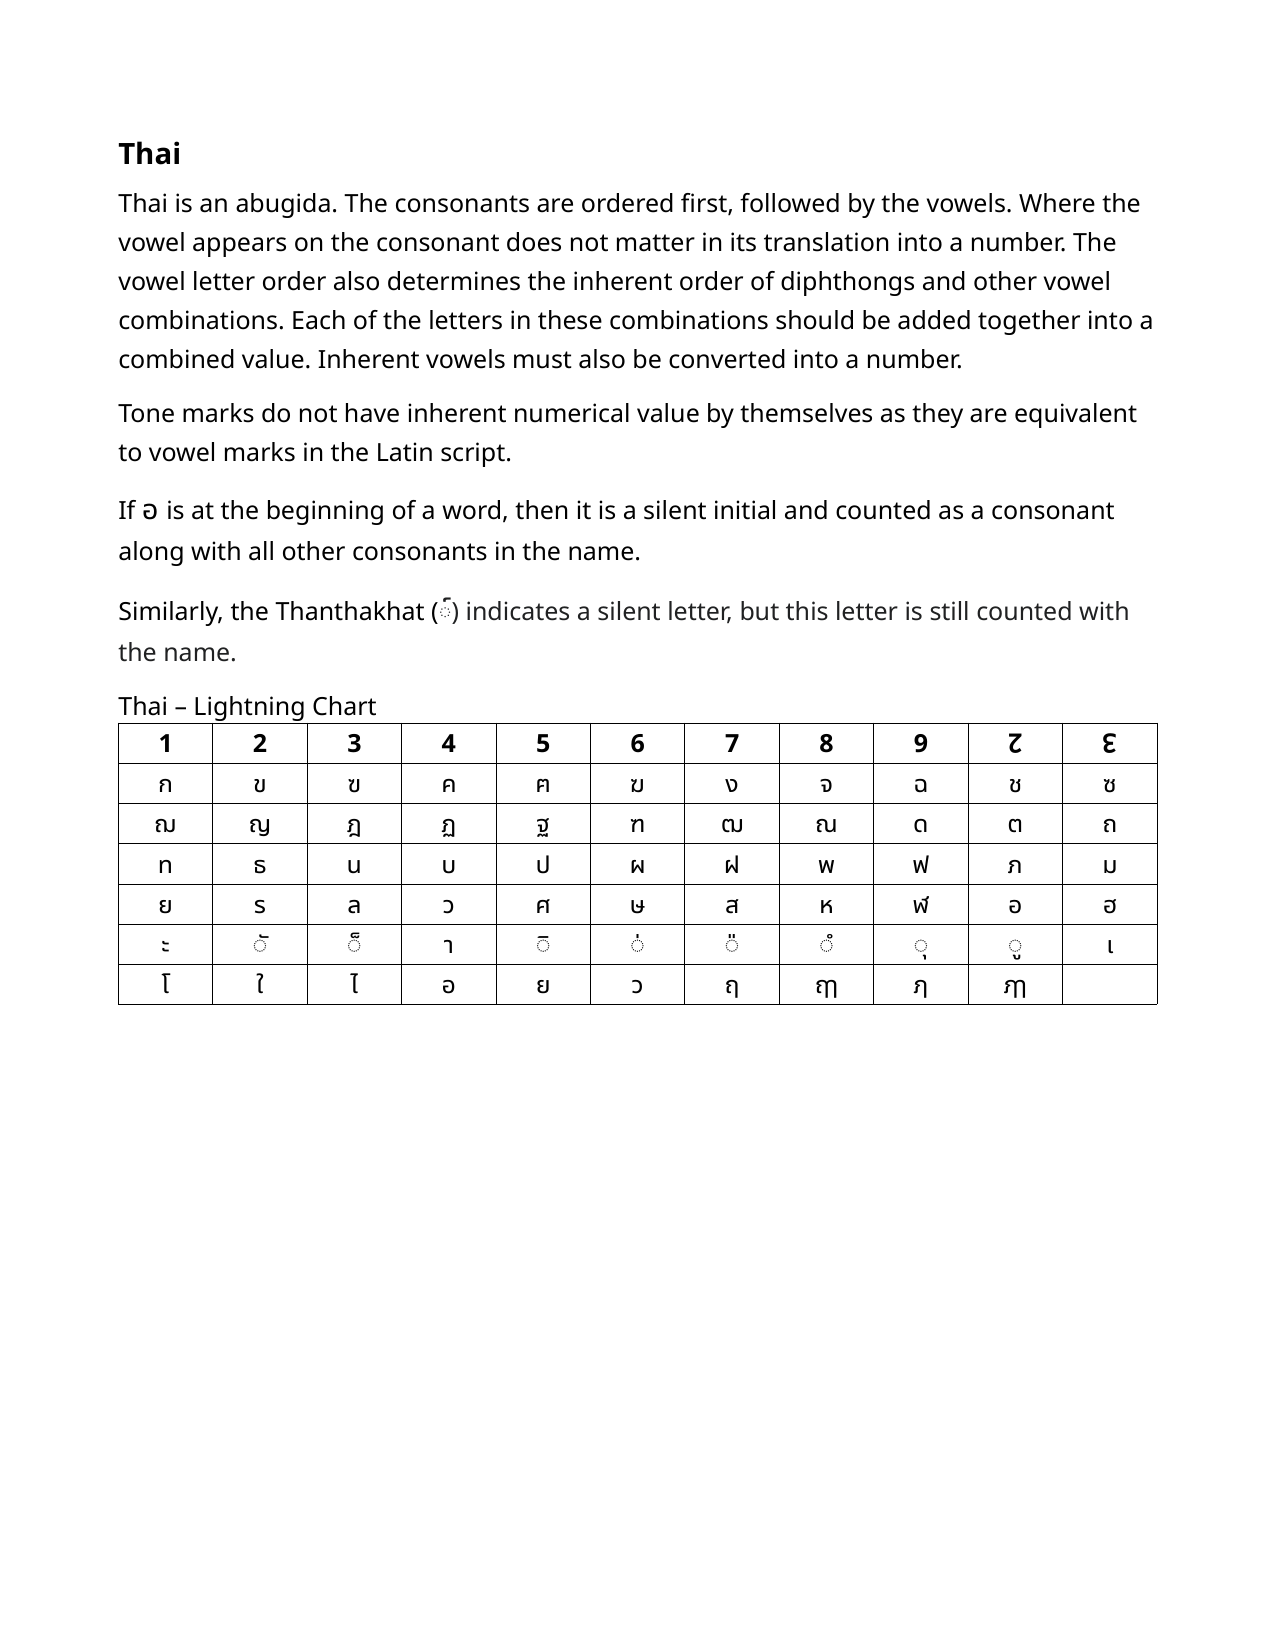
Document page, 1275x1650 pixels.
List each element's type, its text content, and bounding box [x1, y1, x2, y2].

table_cell ศ [497, 885, 590, 924]
table_header 4 [402, 724, 496, 763]
table_cell ษ [591, 885, 684, 924]
table_cell ธ [213, 844, 307, 883]
table_cell ผ [591, 844, 684, 883]
table_cell ◌ิ [497, 925, 590, 964]
table_cell ฤ [685, 965, 779, 1004]
table_cell ฃ [308, 764, 401, 803]
table_cell ฦ [874, 965, 968, 1004]
table_cell ง [685, 764, 779, 803]
text If อ is at the beginning of a word, then it is a silent initial and counted as a consonant along with all other consonants in the name. [118, 488, 1157, 567]
table_cell ◌ํ [780, 925, 873, 964]
table_cell ส [685, 885, 779, 924]
table_cell โ [119, 965, 212, 1004]
table_header 3 [308, 724, 401, 763]
table_cell ก [119, 764, 212, 803]
table_cell ฝ [685, 844, 779, 883]
table_cell ค [402, 764, 496, 803]
table_cell ฒ [685, 804, 779, 843]
table_header 5 [497, 724, 590, 763]
table_cell จ [780, 764, 873, 803]
table_cell ◌ู [969, 925, 1062, 964]
table_cell ฤๅ [780, 965, 873, 1004]
table_cell ซ [1063, 764, 1157, 803]
table_cell ฆ [591, 764, 684, 803]
table_cell ภ [969, 844, 1062, 883]
table_cell น [308, 844, 401, 883]
table_cell ห [780, 885, 873, 924]
subtitle Thai [118, 133, 1157, 173]
table_cell ด [874, 804, 968, 843]
table_cell ย [497, 965, 590, 1004]
table_header 6 [591, 724, 684, 763]
table_cell ฬ [874, 885, 968, 924]
table_header 8 [780, 724, 873, 763]
text Thai is an abugida. The consonants are ordered first, followed by the vowels. Where the vowel appears on the consonant does not matter in its translation into a number. The vowel letter order also determines the inherent order of diphthongs and other vowel combinations. Each of the letters in these combinations should be added together into a combined value. Inherent vowels must also be converted into a number. [118, 185, 1157, 376]
table_cell ฏ [402, 804, 496, 843]
table_cell ต [969, 804, 1062, 843]
table_cell ◌็ [308, 925, 401, 964]
table_cell ท [119, 844, 212, 883]
table_cell ฮ [1063, 885, 1157, 924]
table_cell ฦๅ [969, 965, 1062, 1004]
table_cell ฎ [308, 804, 401, 843]
table_cell ฑ [591, 804, 684, 843]
table_cell ข [213, 764, 307, 803]
table_cell ว [591, 965, 684, 1004]
table_cell ป [497, 844, 590, 883]
table_cell เ [1063, 925, 1157, 964]
table_cell ว [402, 885, 496, 924]
table_header ↊ [969, 724, 1062, 763]
table_cell ร [213, 885, 307, 924]
table_cell ไ [308, 965, 401, 1004]
table_cell [1063, 965, 1157, 1004]
table_cell ญ [213, 804, 307, 843]
table_header 7 [685, 724, 779, 763]
table_cell ฅ [497, 764, 590, 803]
table_cell ช [969, 764, 1062, 803]
table_cell ม [1063, 844, 1157, 883]
text Tone marks do not have inherent numerical value by themselves as they are equivalent to vowel marks in the Latin script. [118, 396, 1157, 469]
table_header ↋ [1063, 724, 1157, 763]
table_cell ◌̍ [591, 925, 684, 964]
text Similarly, the Thanthakhat (◌์) indicates a silent letter, but this letter is still counted with the name. [118, 587, 1157, 669]
table_cell ◌ุ [874, 925, 968, 964]
table_header 1 [119, 724, 212, 763]
table_cell บ [402, 844, 496, 883]
table_cell พ [780, 844, 873, 883]
table_cell ฉ [874, 764, 968, 803]
text Thai – Lightning Chart [118, 688, 1157, 723]
table_cell ถ [1063, 804, 1157, 843]
table_cell ฟ [874, 844, 968, 883]
table_cell ฐ [497, 804, 590, 843]
table_cell อ [969, 885, 1062, 924]
table_cell ณ [780, 804, 873, 843]
table_cell ◌ั [213, 925, 307, 964]
table_cell ใ [213, 965, 307, 1004]
table_cell ล [308, 885, 401, 924]
table_cell ◌̎ [685, 925, 779, 964]
table_header 9 [874, 724, 968, 763]
table_cell ฌ [119, 804, 212, 843]
table_cell อ [402, 965, 496, 1004]
table_cell า [402, 925, 496, 964]
table_cell ย [119, 885, 212, 924]
table_cell ะ [119, 925, 212, 964]
table_header 2 [213, 724, 307, 763]
